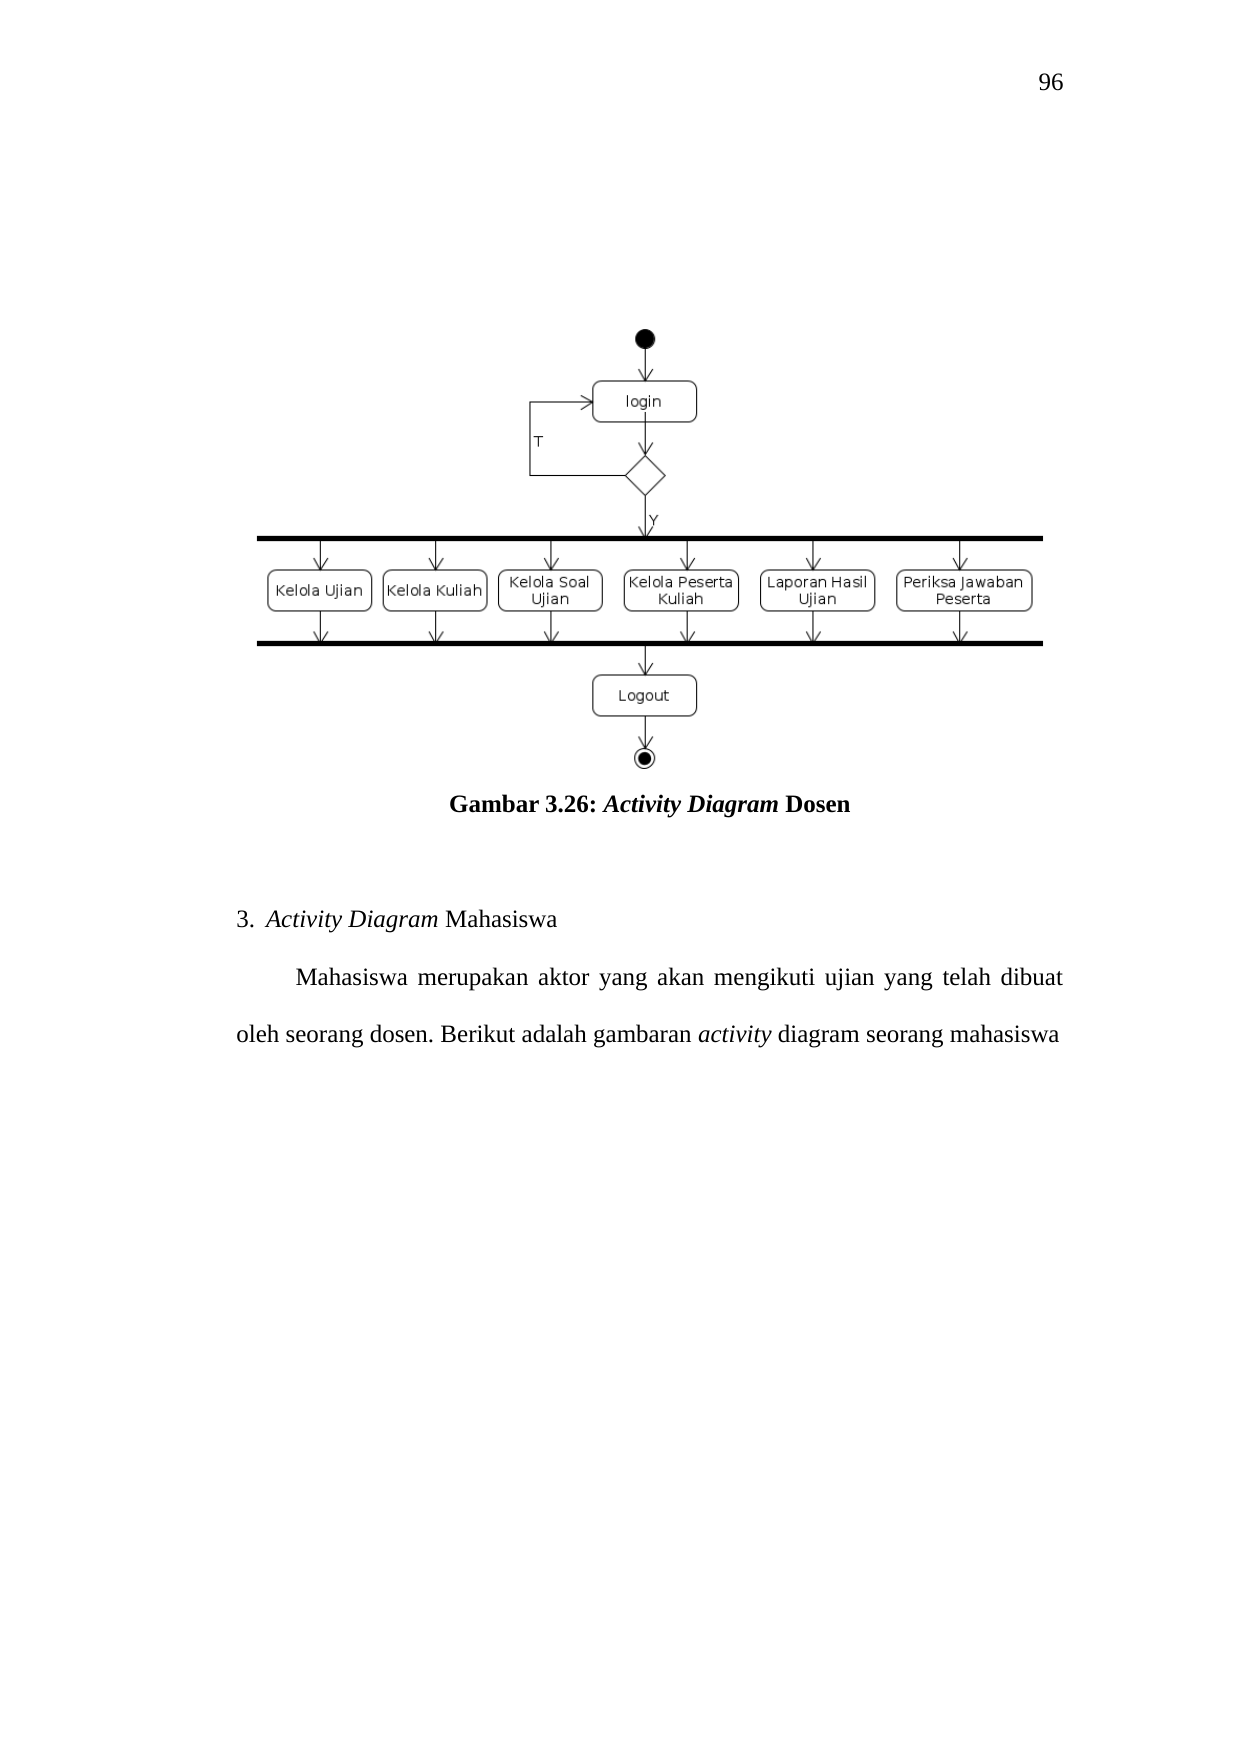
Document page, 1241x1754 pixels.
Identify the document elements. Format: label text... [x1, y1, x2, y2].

list Activity Diagram Mahasiswa [236, 904, 1063, 933]
text Gambar 3.26: Activity Diagram Dosen [236, 790, 1063, 818]
picture [236, 307, 1064, 790]
text Mahasiswa merupakan aktor yang akan mengikuti ujian yang telah dibuat oleh seorang dosen. Berikut adalah gambaran activity diagram seorang mahasiswa [236, 962, 1063, 1048]
